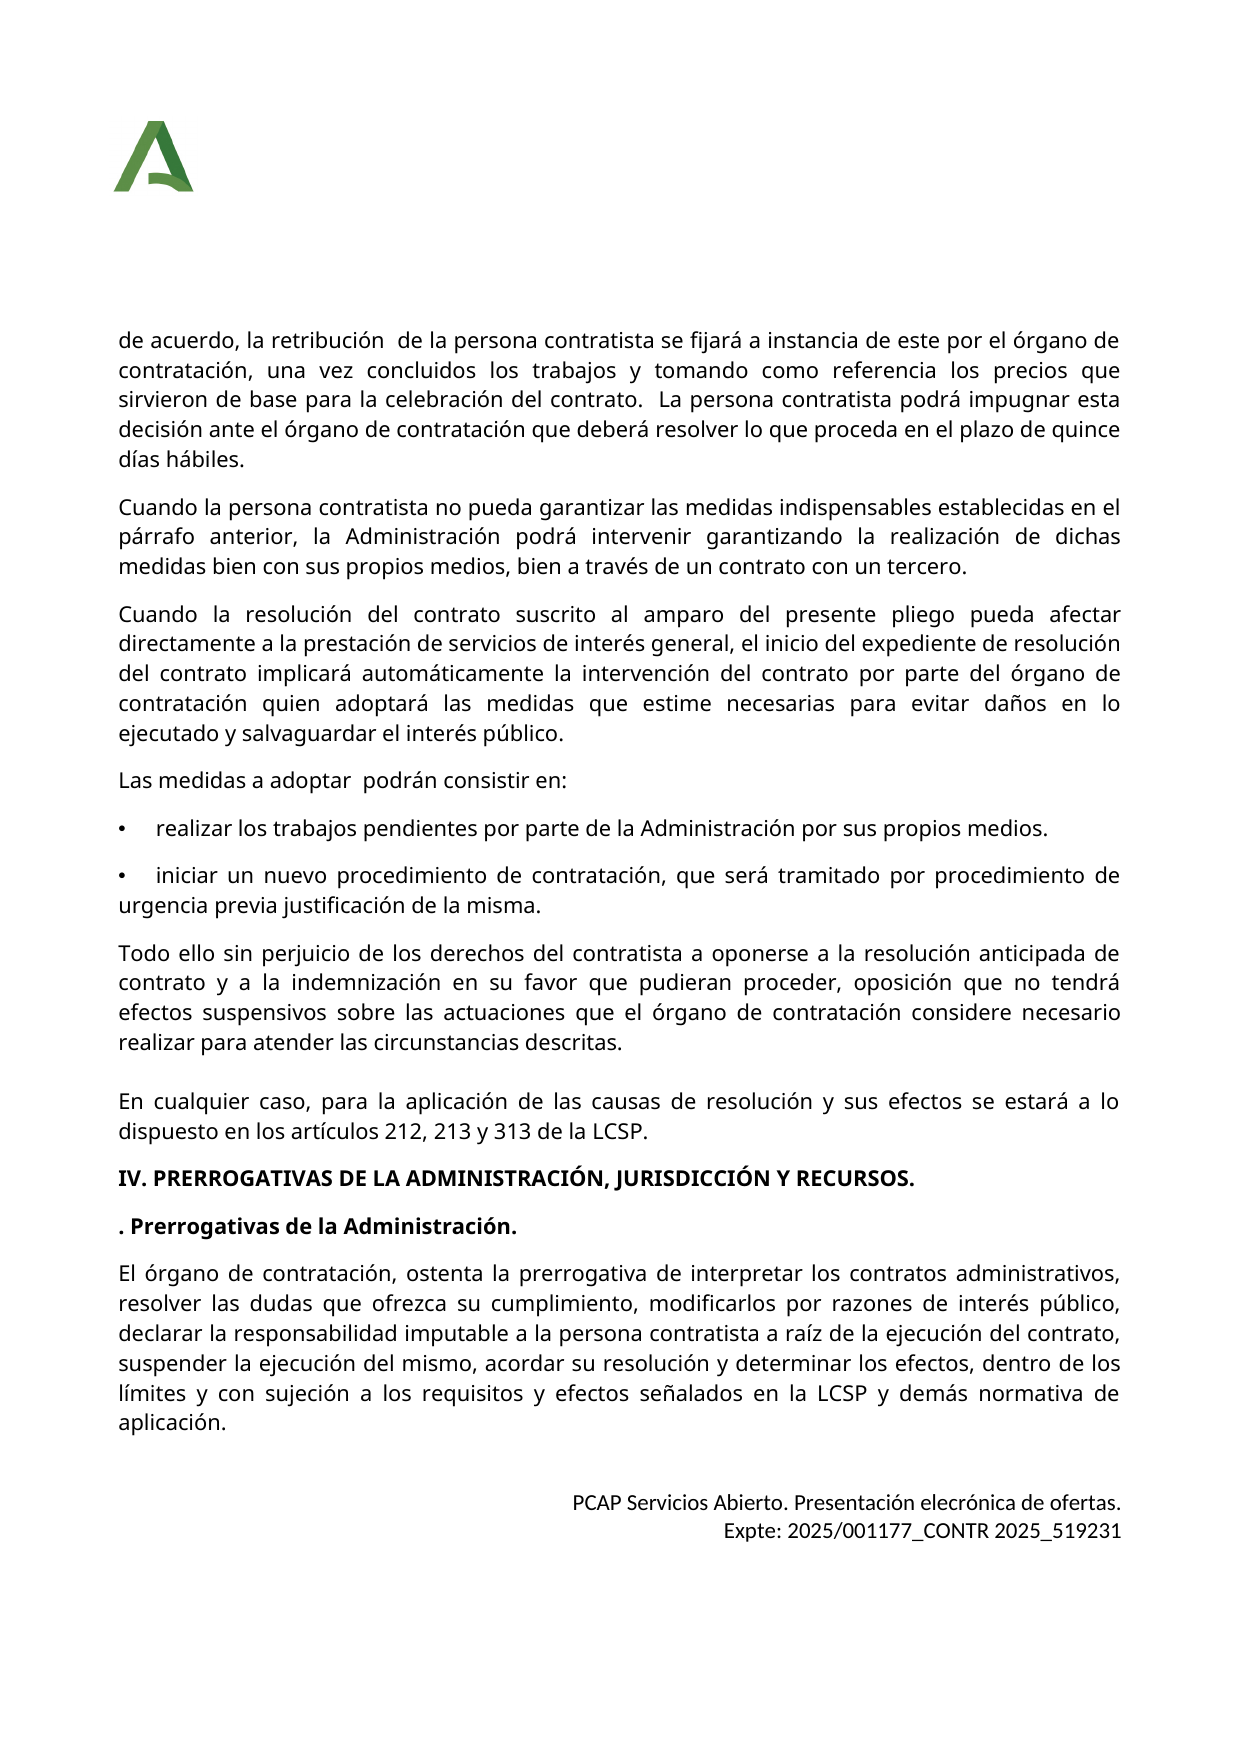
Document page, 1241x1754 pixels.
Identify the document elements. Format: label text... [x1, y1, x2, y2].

text Todo ello sin perjuicio de los derechos del contratista a oponerse a la resolución anticipada de contrato y a la indemnización en su favor que pudieran proceder, oposición que no tendrá efectos suspensivos sobre las actuaciones que el órgano de contratación considere necesario realizar para atender las circunstancias descritas. [118, 937, 1122, 1057]
text . Prerrogativas de la Administración. [118, 1211, 1122, 1241]
picture [109, 116, 198, 196]
list realizar los trabajos pendientes por parte de la Administración por sus propios medios. [81, 813, 1122, 842]
text Las medidas a adoptar podrán consistir en: [118, 765, 1122, 795]
text Cuando la resolución del contrato suscrito al amparo del presente pliego pueda afectar directamente a la prestación de servicios de interés general, el inicio del expediente de resolución del contrato implicará automáticamente la intervención del contrato por parte del órgano de contratación quien adoptará las medidas que estime necesarias para evitar daños en lo ejecutado y salvaguardar el interés público. [118, 598, 1122, 747]
text Cuando la persona contratista no pueda garantizar las medidas indispensables establecidas en el párrafo anterior, la Administración podrá intervenir garantizando la realización de dichas medidas bien con sus propios medios, bien a través de un contrato con un tercero. [118, 491, 1122, 581]
text IV. PRERROGATIVAS DE LA ADMINISTRACIÓN, JURISDICCIÓN Y RECURSOS. [118, 1163, 1122, 1193]
text El órgano de contratación, ostenta la prerrogativa de interpretar los contratos administrativos, resolver las dudas que ofrezca su cumplimiento, modificarlos por razones de interés público, declarar la responsabilidad imputable a la persona contratista a raíz de la ejecución del contrato, suspender la ejecución del mismo, acordar su resolución y determinar los efectos, dentro de los límites y con sujeción a los requisitos y efectos señalados en la LCSP y demás normativa de aplicación. [118, 1258, 1122, 1437]
text En cualquier caso, para la aplicación de las causas de resolución y sus efectos se estará a lo dispuesto en los artículos 212, 213 y 313 de la LCSP. [118, 1086, 1122, 1146]
list iniciar un nuevo procedimiento de contratación, que será tramitado por procedimiento de urgencia previa justificación de la misma. [81, 860, 1122, 920]
text de acuerdo, la retribución de la persona contratista se fijará a instancia de este por el órgano de contratación, una vez concluidos los trabajos y tomando como referencia los precios que sirvieron de base para la celebración del contrato. La persona contratista podrá impugnar esta decisión ante el órgano de contratación que deberá resolver lo que proceda en el plazo de quince días hábiles. [118, 325, 1122, 474]
